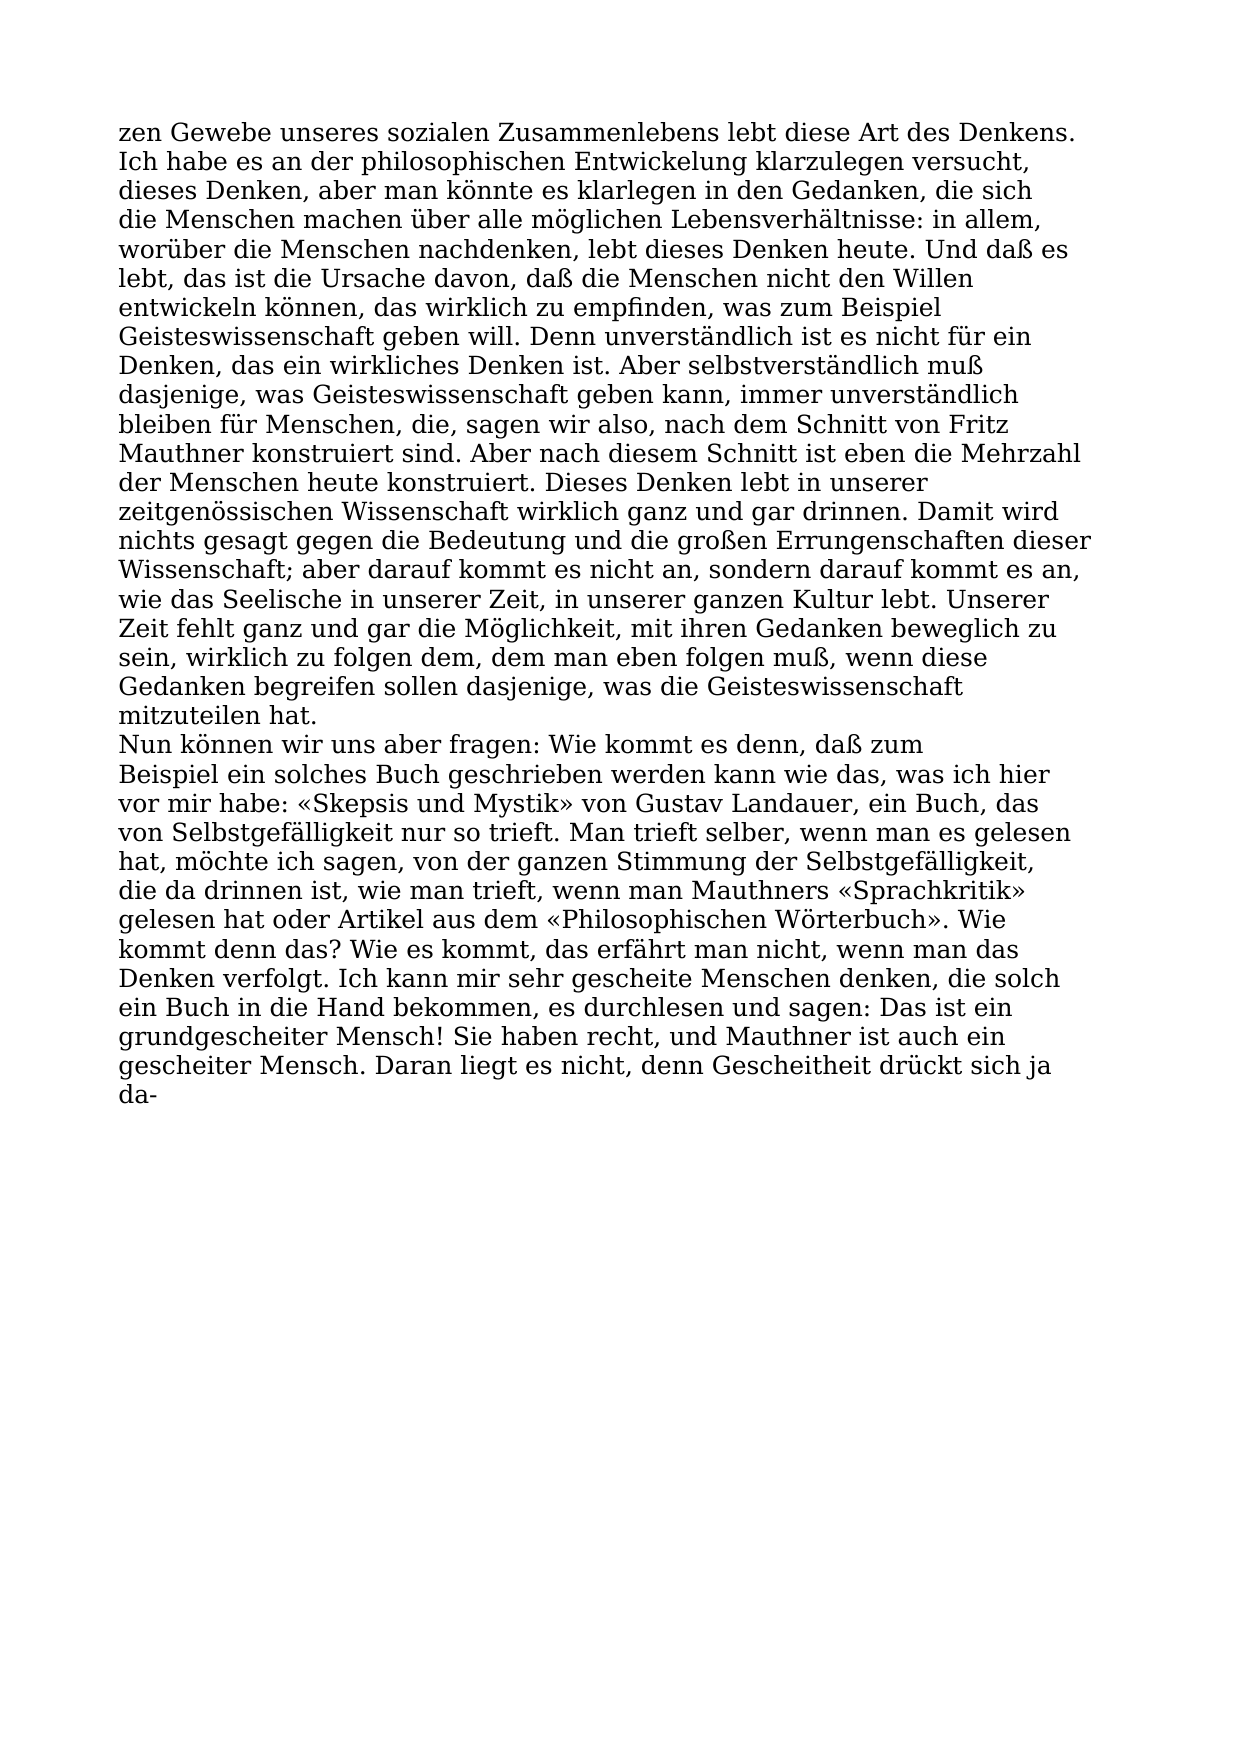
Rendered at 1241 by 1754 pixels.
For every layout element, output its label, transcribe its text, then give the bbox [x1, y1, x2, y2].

text mitzuteilen hat. [118, 701, 1122, 731]
text Nun können wir uns aber fragen: Wie kommt es denn, daß zum [118, 731, 1122, 760]
text der Menschen heute konstruiert. Dieses Denken lebt in unserer [118, 468, 1122, 497]
text Wissenschaft; aber darauf kommt es nicht an, sondern darauf kommt es an, [118, 556, 1122, 585]
text ein Buch in die Hand bekommen, es durchlesen und sagen: Das ist ein [118, 993, 1122, 1022]
text gelesen hat oder Artikel aus dem «Philosophischen Wörterbuch». Wie [118, 906, 1122, 935]
text wie das Seelische in unserer Zeit, in unserer ganzen Kultur lebt. Unserer [118, 585, 1122, 614]
text sein, wirklich zu folgen dem, dem man eben folgen muß, wenn diese [118, 643, 1122, 672]
text von Selbstgefälligkeit nur so trieft. Man trieft selber, wenn man es gelesen [118, 818, 1122, 847]
text Zeit fehlt ganz und gar die Möglichkeit, mit ihren Gedanken beweglich zu [118, 614, 1122, 643]
text lebt, das ist die Ursache davon, daß die Menschen nicht den Willen [118, 264, 1122, 293]
text da- [118, 1081, 1122, 1110]
text grundgescheiter Mensch! Sie haben recht, und Mauthner ist auch ein [118, 1022, 1122, 1051]
text kommt denn das? Wie es kommt, das erfährt man nicht, wenn man das [118, 935, 1122, 964]
text Beispiel ein solches Buch geschrieben werden kann wie das, was ich hier [118, 760, 1122, 789]
text worüber die Menschen nachdenken, lebt dieses Denken heute. Und daß es [118, 235, 1122, 264]
text Denken verfolgt. Ich kann mir sehr gescheite Menschen denken, die solch [118, 964, 1122, 993]
text die Menschen machen über alle möglichen Lebensverhältnisse: in allem, [118, 206, 1122, 235]
text gescheiter Mensch. Daran liegt es nicht, denn Gescheitheit drückt sich ja [118, 1051, 1122, 1081]
text Ich habe es an der philosophischen Entwickelung klarzulegen versucht, [118, 147, 1122, 176]
text dieses Denken, aber man könnte es klarlegen in den Gedanken, die sich [118, 176, 1122, 206]
text dasjenige, was Geisteswissenschaft geben kann, immer unverständlich [118, 381, 1122, 410]
text hat, möchte ich sagen, von der ganzen Stimmung der Selbstgefälligkeit, [118, 847, 1122, 876]
text bleiben für Menschen, die, sagen wir also, nach dem Schnitt von Fritz [118, 410, 1122, 439]
text entwickeln können, das wirklich zu empfinden, was zum Beispiel [118, 293, 1122, 322]
text Denken, das ein wirkliches Denken ist. Aber selbstverständlich muß [118, 351, 1122, 381]
text Geisteswissenschaft geben will. Denn unverständlich ist es nicht für ein [118, 322, 1122, 351]
text zeitgenössischen Wissenschaft wirklich ganz und gar drinnen. Damit wird [118, 497, 1122, 526]
text Mauthner konstruiert sind. Aber nach diesem Schnitt ist eben die Mehrzahl [118, 439, 1122, 468]
text zen Gewebe unseres sozialen Zusammenlebens lebt diese Art des Denkens. [118, 118, 1122, 147]
text Gedanken begreifen sollen dasjenige, was die Geisteswissenschaft [118, 672, 1122, 701]
text die da drinnen ist, wie man trieft, wenn man Mauthners «Sprachkritik» [118, 876, 1122, 906]
text vor mir habe: «Skepsis und Mystik» von Gustav Landauer, ein Buch, das [118, 789, 1122, 818]
text nichts gesagt gegen die Bedeutung und die großen Errungenschaften dieser [118, 526, 1122, 556]
